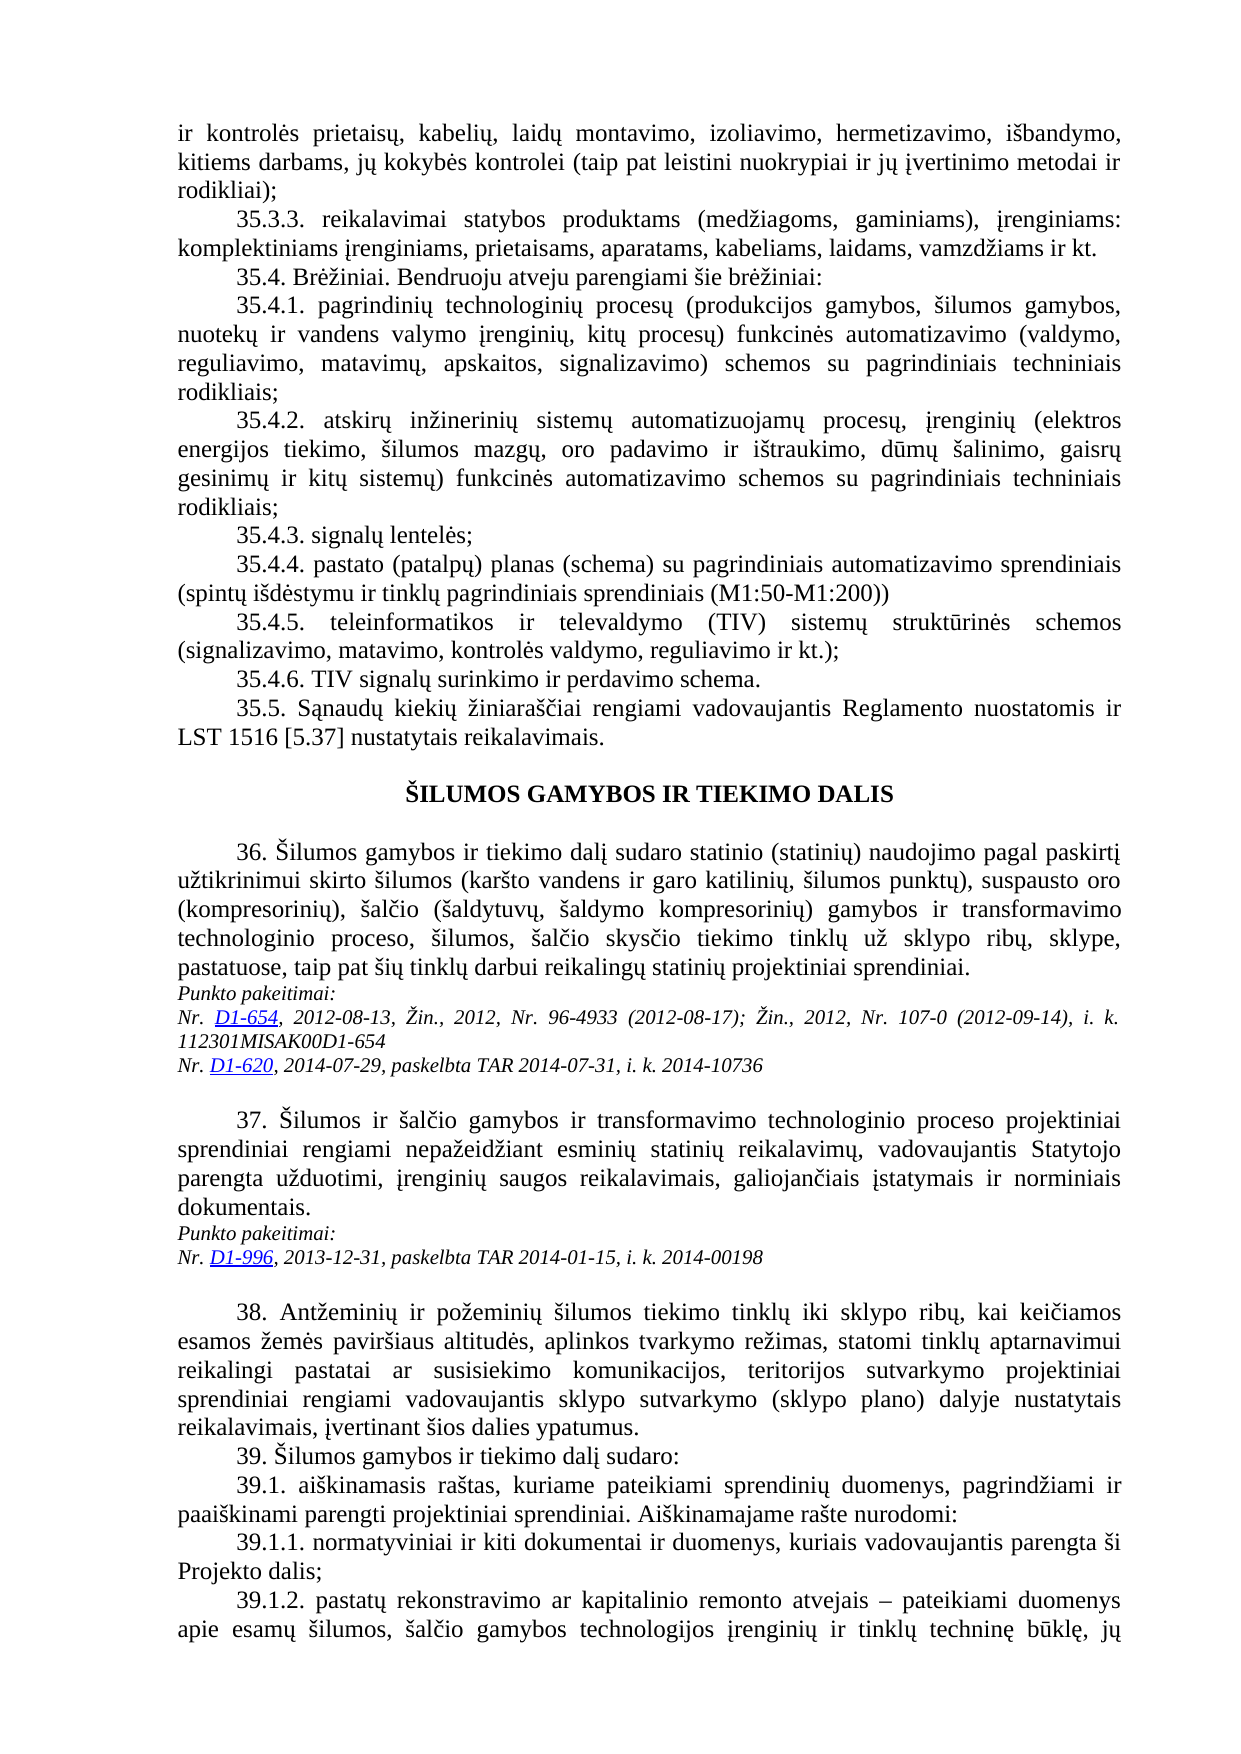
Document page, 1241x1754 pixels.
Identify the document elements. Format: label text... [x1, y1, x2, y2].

text 35.4.1. pagrindinių technologinių procesų (produkcijos gamybos, šilumos gamybos, nuotekų ir vandens valymo įrenginių, kitų procesų) funkcinės automatizavimo (valdymo, reguliavimo, matavimų, apskaitos, signalizavimo) schemos su pagrindiniais techniniais rodikliais; [177, 291, 1122, 406]
text Nr. D1-654, 2012-08-13, Žin., 2012, Nr. 96-4933 (2012-08-17); Žin., 2012, Nr. 107-0 (2012-09-14), i. k. 112301MISAK00D1-654 [177, 1005, 1122, 1053]
text 37. Šilumos ir šalčio gamybos ir transformavimo technologinio proceso projektiniai sprendiniai rengiami nepažeidžiant esminių statinių reikalavimų, vadovaujantis Statytojo parengta užduotimi, įrenginių saugos reikalavimais, galiojančiais įstatymais ir norminiais dokumentais. [177, 1106, 1122, 1221]
text 39.1.1. normatyviniai ir kiti dokumentai ir duomenys, kuriais vadovaujantis parengta ši Projekto dalis; [177, 1527, 1122, 1585]
text ŠILUMOS GAMYBOS IR TIEKIMO DALIS [177, 779, 1122, 808]
text 35.4.6. TIV signalų surinkimo ir perdavimo schema. [177, 664, 1122, 693]
text 35.3.3. reikalavimai statybos produktams (medžiagoms, gaminiams), įrenginiams: komplektiniams įrenginiams, prietaisams, aparatams, kabeliams, laidams, vamzdžiams ir kt. [177, 204, 1122, 262]
text 39. Šilumos gamybos ir tiekimo dalį sudaro: [177, 1441, 1122, 1470]
text 35.4.4. pastato (patalpų) planas (schema) su pagrindiniais automatizavimo sprendiniais (spintų išdėstymu ir tinklų pagrindiniais sprendiniais (M1:50-M1:200)) [177, 549, 1122, 607]
text 35.4.3. signalų lentelės; [177, 521, 1122, 549]
text 36. Šilumos gamybos ir tiekimo dalį sudaro statinio (statinių) naudojimo pagal paskirtį užtikrinimui skirto šilumos (karšto vandens ir garo katilinių, šilumos punktų), suspausto oro (kompresorinių), šalčio (šaldytuvų, šaldymo kompresorinių) gamybos ir transformavimo technologinio proceso, šilumos, šalčio skysčio tiekimo tinklų už sklypo ribų, sklype, pastatuose, taip pat šių tinklų darbui reikalingų statinių projektiniai sprendiniai. [177, 837, 1122, 981]
text 35.4.2. atskirų inžinerinių sistemų automatizuojamų procesų, įrenginių (elektros energijos tiekimo, šilumos mazgų, oro padavimo ir ištraukimo, dūmų šalinimo, gaisrų gesinimų ir kitų sistemų) funkcinės automatizavimo schemos su pagrindiniais techniniais rodikliais; [177, 406, 1122, 521]
text 38. Antžeminių ir požeminių šilumos tiekimo tinklų iki sklypo ribų, kai keičiamos esamos žemės paviršiaus altitudės, aplinkos tvarkymo režimas, statomi tinklų aptarnavimui reikalingi pastatai ar susisiekimo komunikacijos, teritorijos sutvarkymo projektiniai sprendiniai rengiami vadovaujantis sklypo sutvarkymo (sklypo plano) dalyje nustatytais reikalavimais, įvertinant šios dalies ypatumus. [177, 1297, 1122, 1441]
text 35.5. Sąnaudų kiekių žiniaraščiai rengiami vadovaujantis Reglamento nuostatomis ir LST 1516 [5.37] nustatytais reikalavimais. [177, 693, 1122, 751]
text Nr. D1-620, 2014-07-29, paskelbta TAR 2014-07-31, i. k. 2014-10736 [177, 1053, 1122, 1077]
text 39.1. aiškinamasis raštas, kuriame pateikiami sprendinių duomenys, pagrindžiami ir paaiškinami parengti projektiniai sprendiniai. Aiškinamajame rašte nurodomi: [177, 1470, 1122, 1527]
text 35.4. Brėžiniai. Bendruoju atveju parengiami šie brėžiniai: [177, 262, 1122, 291]
text Nr. D1-996, 2013-12-31, paskelbta TAR 2014-01-15, i. k. 2014-00198 [177, 1245, 1122, 1269]
text Punkto pakeitimai: [177, 981, 1122, 1005]
text 39.1.2. pastatų rekonstravimo ar kapitalinio remonto atvejais – pateikiami duomenys apie esamų šilumos, šalčio gamybos technologijos įrenginių ir tinklų techninę būklę, jų [177, 1585, 1122, 1642]
text 35.4.5. teleinformatikos ir televaldymo (TIV) sistemų struktūrinės schemos (signalizavimo, matavimo, kontrolės valdymo, reguliavimo ir kt.); [177, 607, 1122, 664]
text ir kontrolės prietaisų, kabelių, laidų montavimo, izoliavimo, hermetizavimo, išbandymo, kitiems darbams, jų kokybės kontrolei (taip pat leistini nuokrypiai ir jų įvertinimo metodai ir rodikliai); [177, 118, 1122, 204]
text Punkto pakeitimai: [177, 1221, 1122, 1245]
